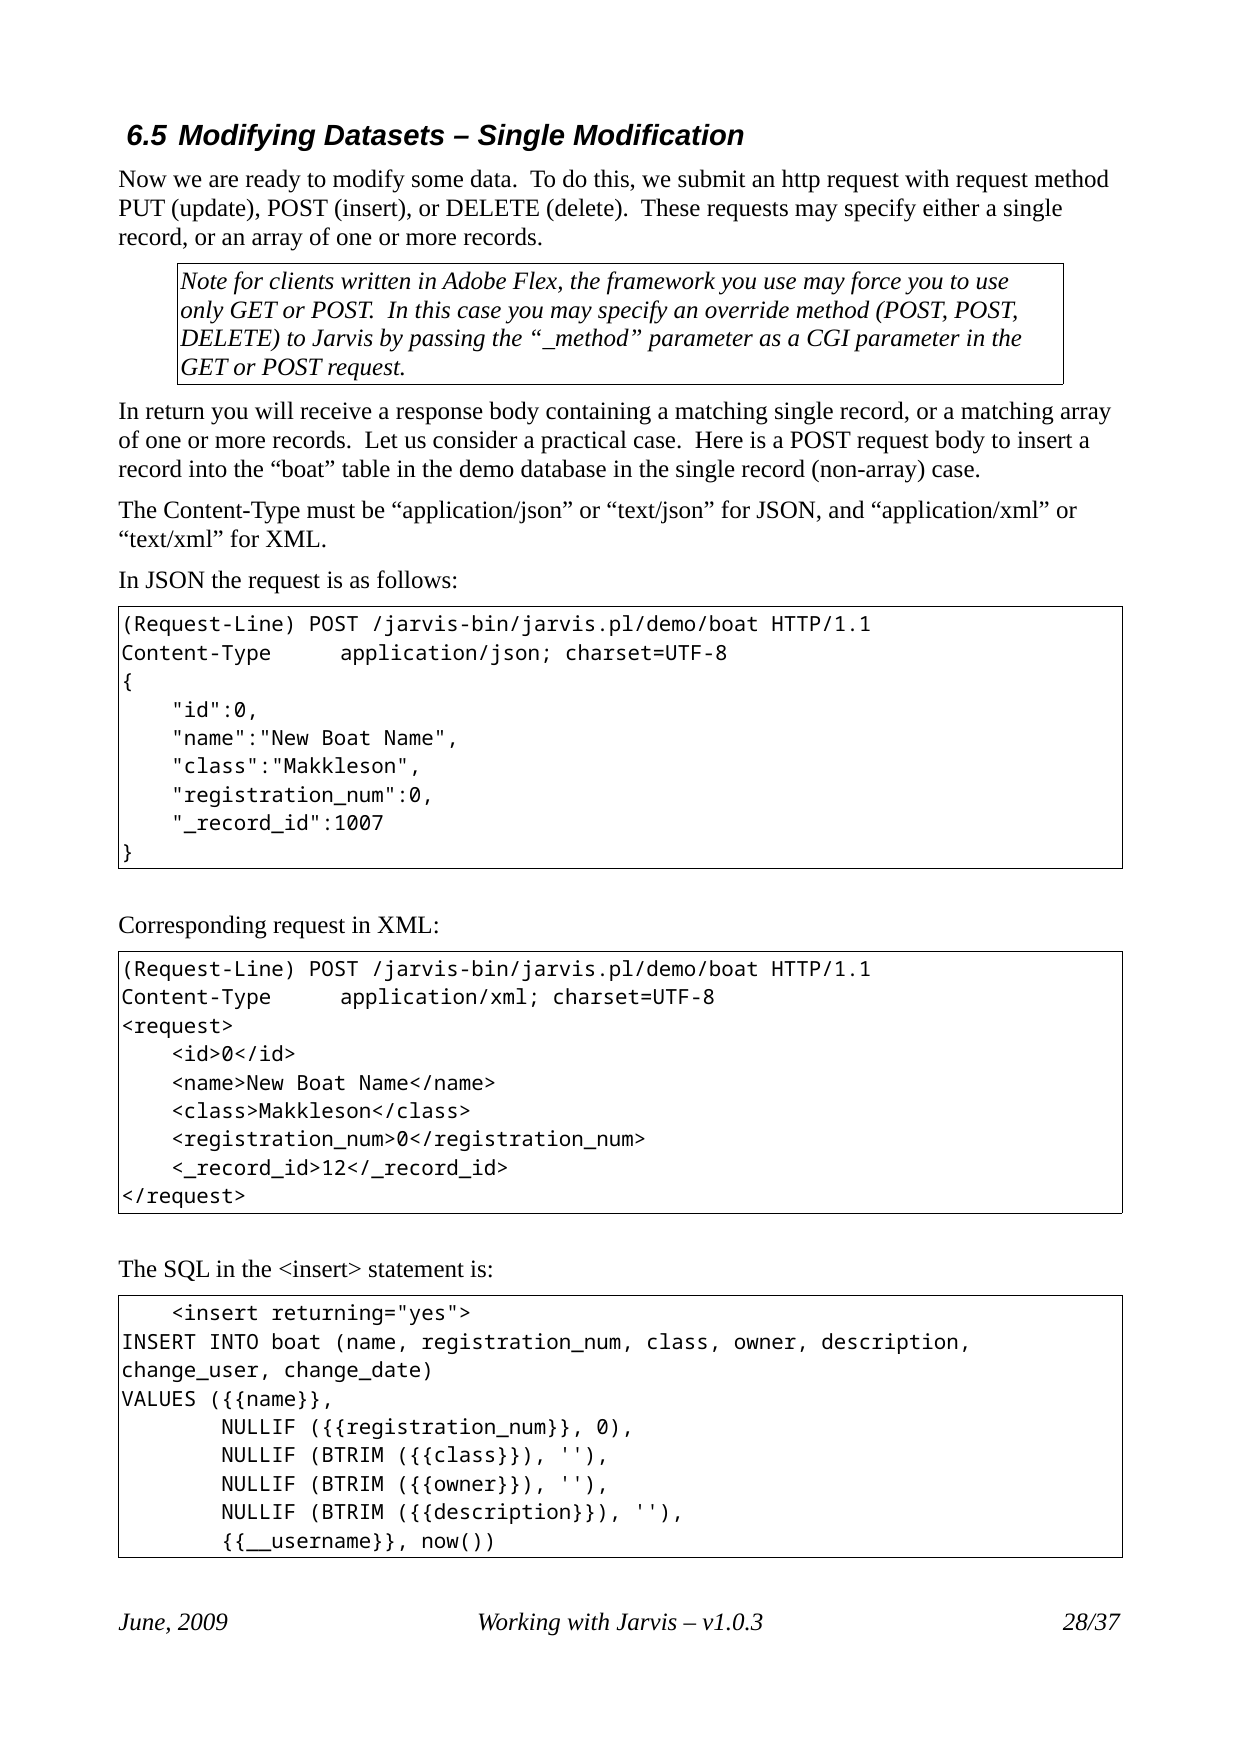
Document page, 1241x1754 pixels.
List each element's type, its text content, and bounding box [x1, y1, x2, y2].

subtitle Modifying Datasets – Single Modification [118, 118, 1122, 152]
text "class":"Makkleson", [119, 749, 1122, 777]
text <id>0</id> [119, 1036, 1122, 1065]
text "id":0, [119, 692, 1122, 720]
text <insert returning="yes"> [119, 1296, 1122, 1324]
text Content-Type application/json; charset=UTF-8 [119, 635, 1122, 663]
text In JSON the request is as follows: [118, 565, 1122, 594]
text NULLIF (BTRIM ({{description}}), ''), [119, 1494, 1122, 1523]
text In return you will receive a response body containing a matching single record, or a matching array of one or more records. Let us consider a practical case. Here is a POST request body to insert a record into the “boat” table in the demo database in the single record (non-array) case. [118, 396, 1122, 483]
text Now we are ready to modify some data. To do this, we submit an http request with request method PUT (update), POST (insert), or DELETE (delete). These requests may specify either a single record, or an array of one or more records. [118, 164, 1122, 250]
text Content-Type application/xml; charset=UTF-8 [119, 979, 1122, 1008]
text <name>New Boat Name</name> [119, 1065, 1122, 1093]
text <registration_num>0</registration_num> [119, 1122, 1122, 1150]
text </request> [119, 1178, 1122, 1213]
text (Request-Line) POST /jarvis-bin/jarvis.pl/demo/boat HTTP/1.1 [119, 952, 1122, 979]
text INSERT INTO boat (name, registration_num, class, owner, description, change_user, change_date) [119, 1324, 1122, 1381]
text <_record_id>12</_record_id> [119, 1150, 1122, 1178]
text NULLIF (BTRIM ({{owner}}), ''), [119, 1466, 1122, 1494]
text (Request-Line) POST /jarvis-bin/jarvis.pl/demo/boat HTTP/1.1 [119, 607, 1122, 635]
text NULLIF (BTRIM ({{class}}), ''), [119, 1438, 1122, 1466]
text The Content-Type must be “application/json” or “text/json” for JSON, and “application/xml” or “text/xml” for XML. [118, 495, 1122, 553]
text <request> [119, 1008, 1122, 1036]
text VALUES ({{name}}, [119, 1381, 1122, 1409]
text Note for clients written in Adobe Flex, the framework you use may force you to use only GET or POST. In this case you may specify an override method (POST, POST, DELETE) to Jarvis by passing the “_method” parameter as a CGI parameter in the GET or POST request. [178, 264, 1063, 384]
text "registration_num":0, "_record_id":1007 } [119, 777, 1122, 868]
text The SQL in the <insert> statement is: [118, 1254, 1122, 1283]
text Corresponding request in XML: [118, 910, 1122, 938]
text "name":"New Boat Name", [119, 720, 1122, 749]
text { [119, 663, 1122, 692]
text {{__username}}, now()) [119, 1523, 1122, 1557]
text <class>Makkleson</class> [119, 1093, 1122, 1122]
text NULLIF ({{registration_num}}, 0), [119, 1409, 1122, 1438]
